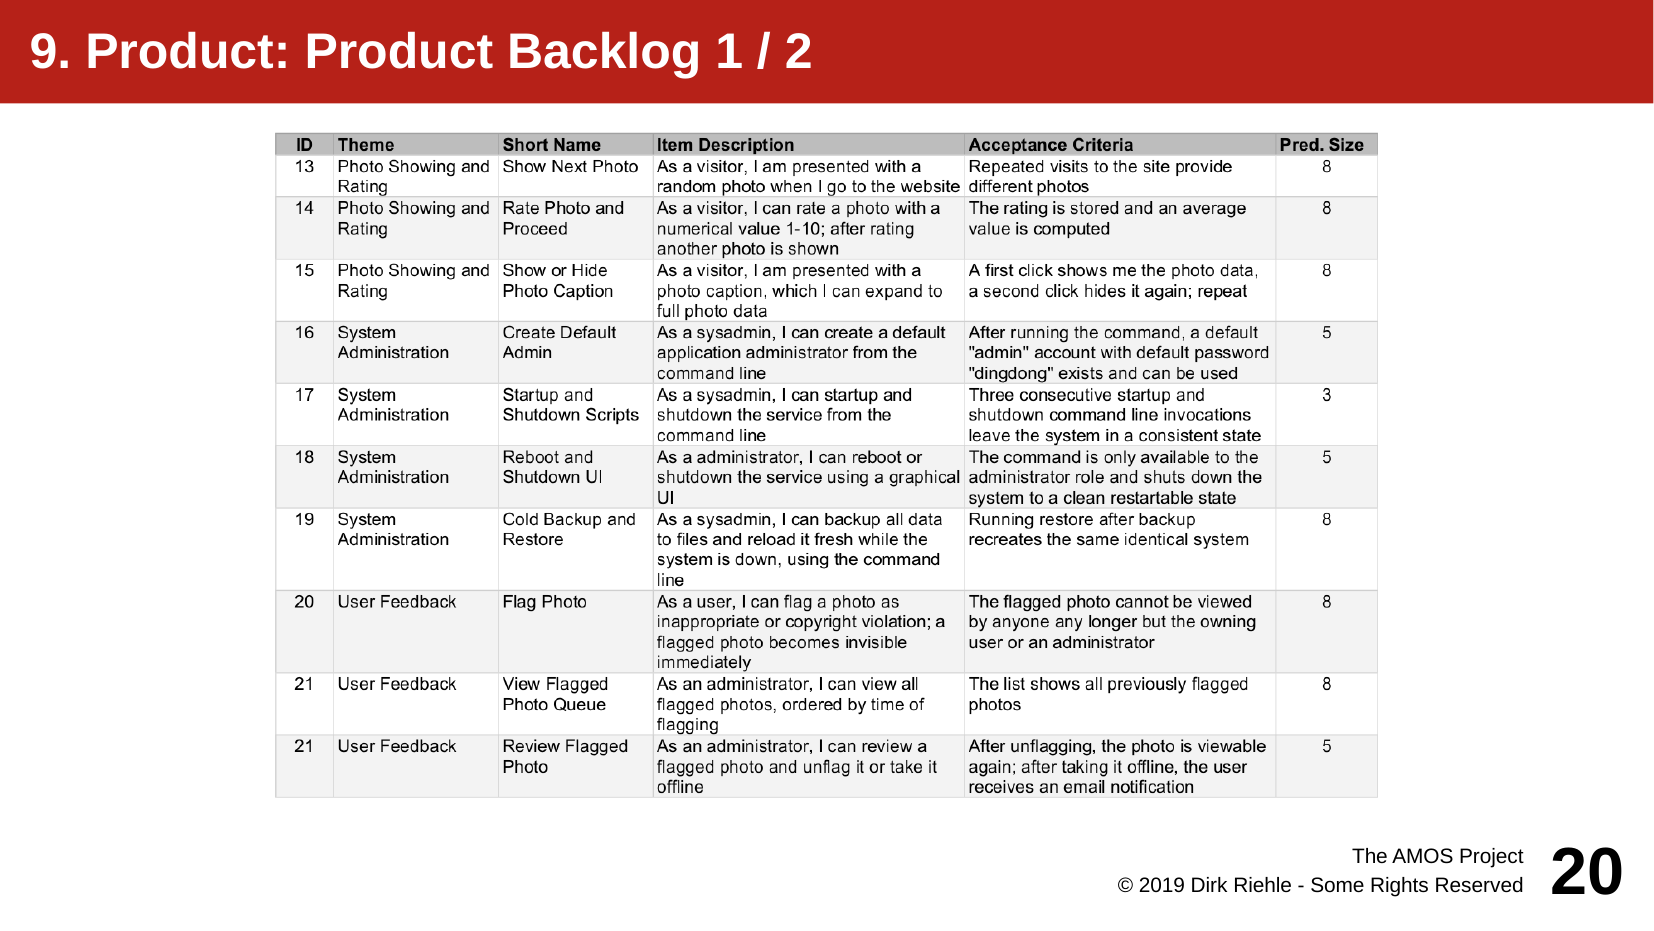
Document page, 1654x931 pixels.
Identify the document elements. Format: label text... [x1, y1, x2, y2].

picture [275, 132, 1378, 798]
title 9. Product: Product Backlog 1 / 2 [0, 0, 1654, 104]
